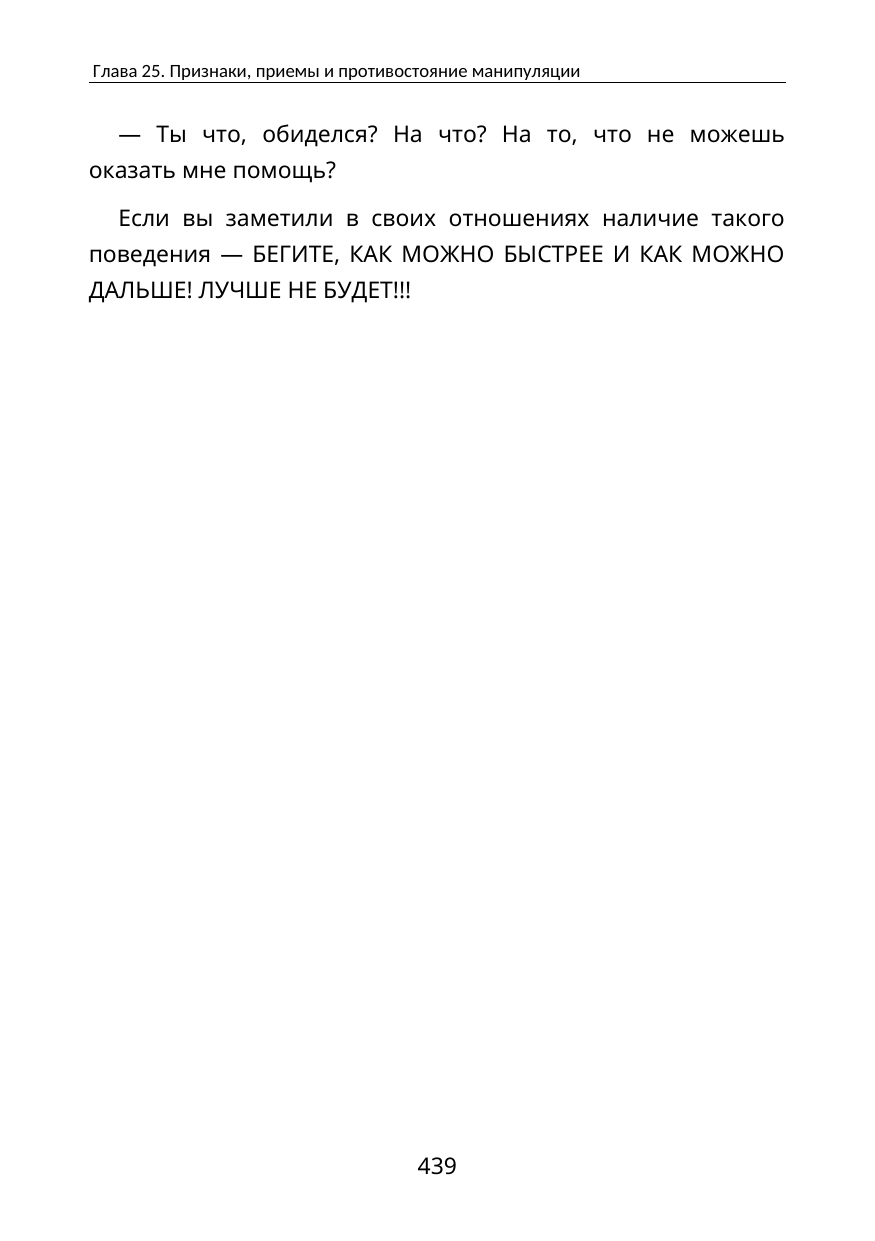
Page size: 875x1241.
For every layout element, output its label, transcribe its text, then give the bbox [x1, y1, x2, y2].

text Если вы заметили в своих отношениях наличие такого поведения — БЕГИТЕ, КАК МОЖНО БЫСТРЕЕ И КАК МОЖНО ДАЛЬШЕ! ЛУЧШЕ НЕ БУДЕТ!!! [88, 202, 786, 305]
text — Ты что, обиделся? На что? На то, что не можешь оказать мне помощь? [88, 118, 786, 185]
